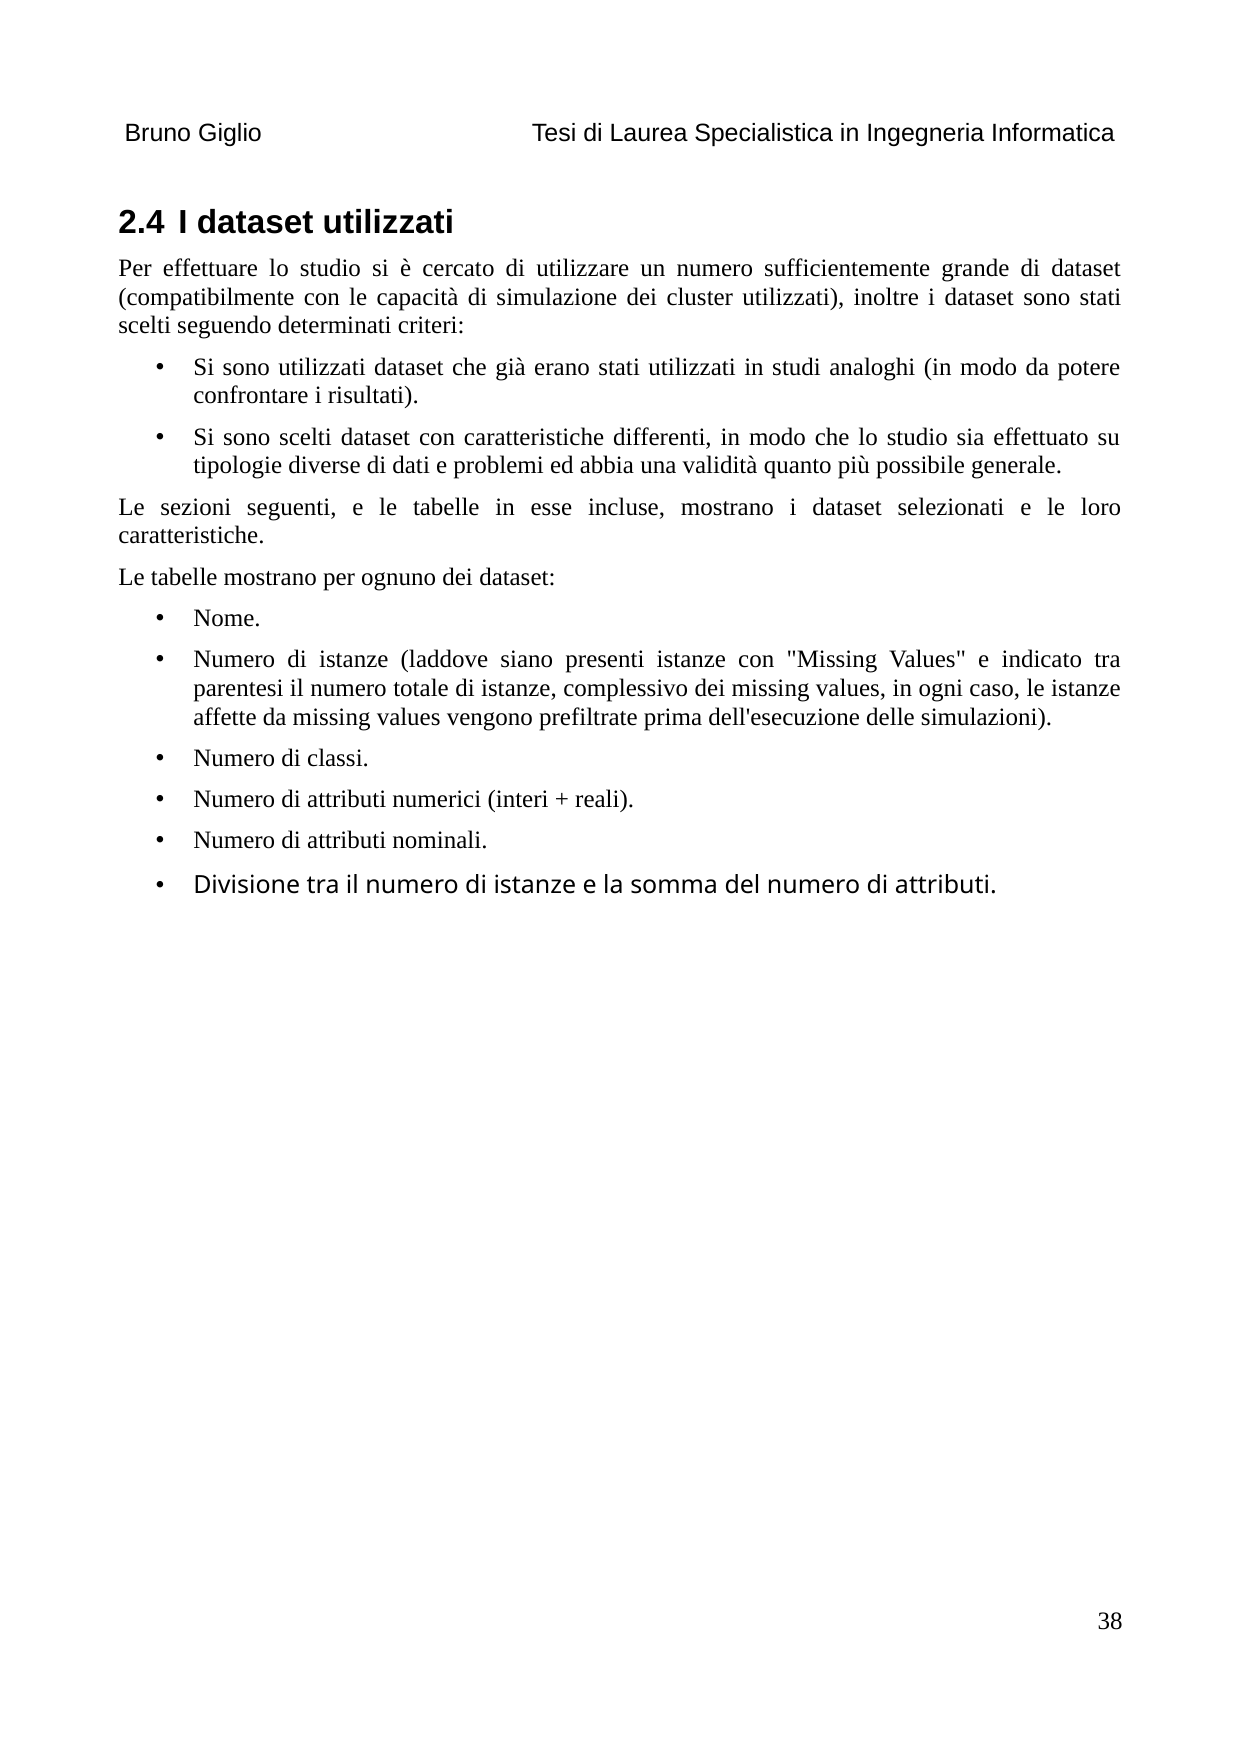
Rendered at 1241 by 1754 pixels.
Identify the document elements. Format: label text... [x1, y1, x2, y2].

list Numero di istanze (laddove siano presenti istanze con "Missing Values" e indicato tra parentesi il numero totale di istanze, complessivo dei missing values, in ogni caso, le istanze affette da missing values vengono prefiltrate prima dell'esecuzione delle simulazioni). [156, 644, 1122, 731]
text Le sezioni seguenti, e le tabelle in esse incluse, mostrano i dataset selezionati e le loro caratteristiche. [118, 492, 1122, 549]
list Numero di attributi numerici (interi + reali). [156, 784, 1122, 813]
list Si sono utilizzati dataset che già erano stati utilizzati in studi analoghi (in modo da potere confrontare i risultati). [156, 352, 1122, 409]
text Le tabelle mostrano per ognuno dei dataset: [118, 562, 1122, 591]
list Nome. [156, 603, 1122, 632]
list Numero di classi. [156, 743, 1122, 772]
list Numero di attributi nominali. [156, 826, 1122, 854]
subtitle I dataset utilizzati [118, 202, 1122, 241]
list Divisione tra il numero di istanze e la somma del numero di attributi. [156, 867, 1122, 901]
list Si sono scelti dataset con caratteristiche differenti, in modo che lo studio sia effettuato su tipologie diverse di dati e problemi ed abbia una validità quanto più possibile generale. [156, 422, 1122, 479]
text Per effettuare lo studio si è cercato di utilizzare un numero sufficientemente grande di dataset (compatibilmente con le capacità di simulazione dei cluster utilizzati), inoltre i dataset sono stati scelti seguendo determinati criteri: [118, 253, 1122, 339]
